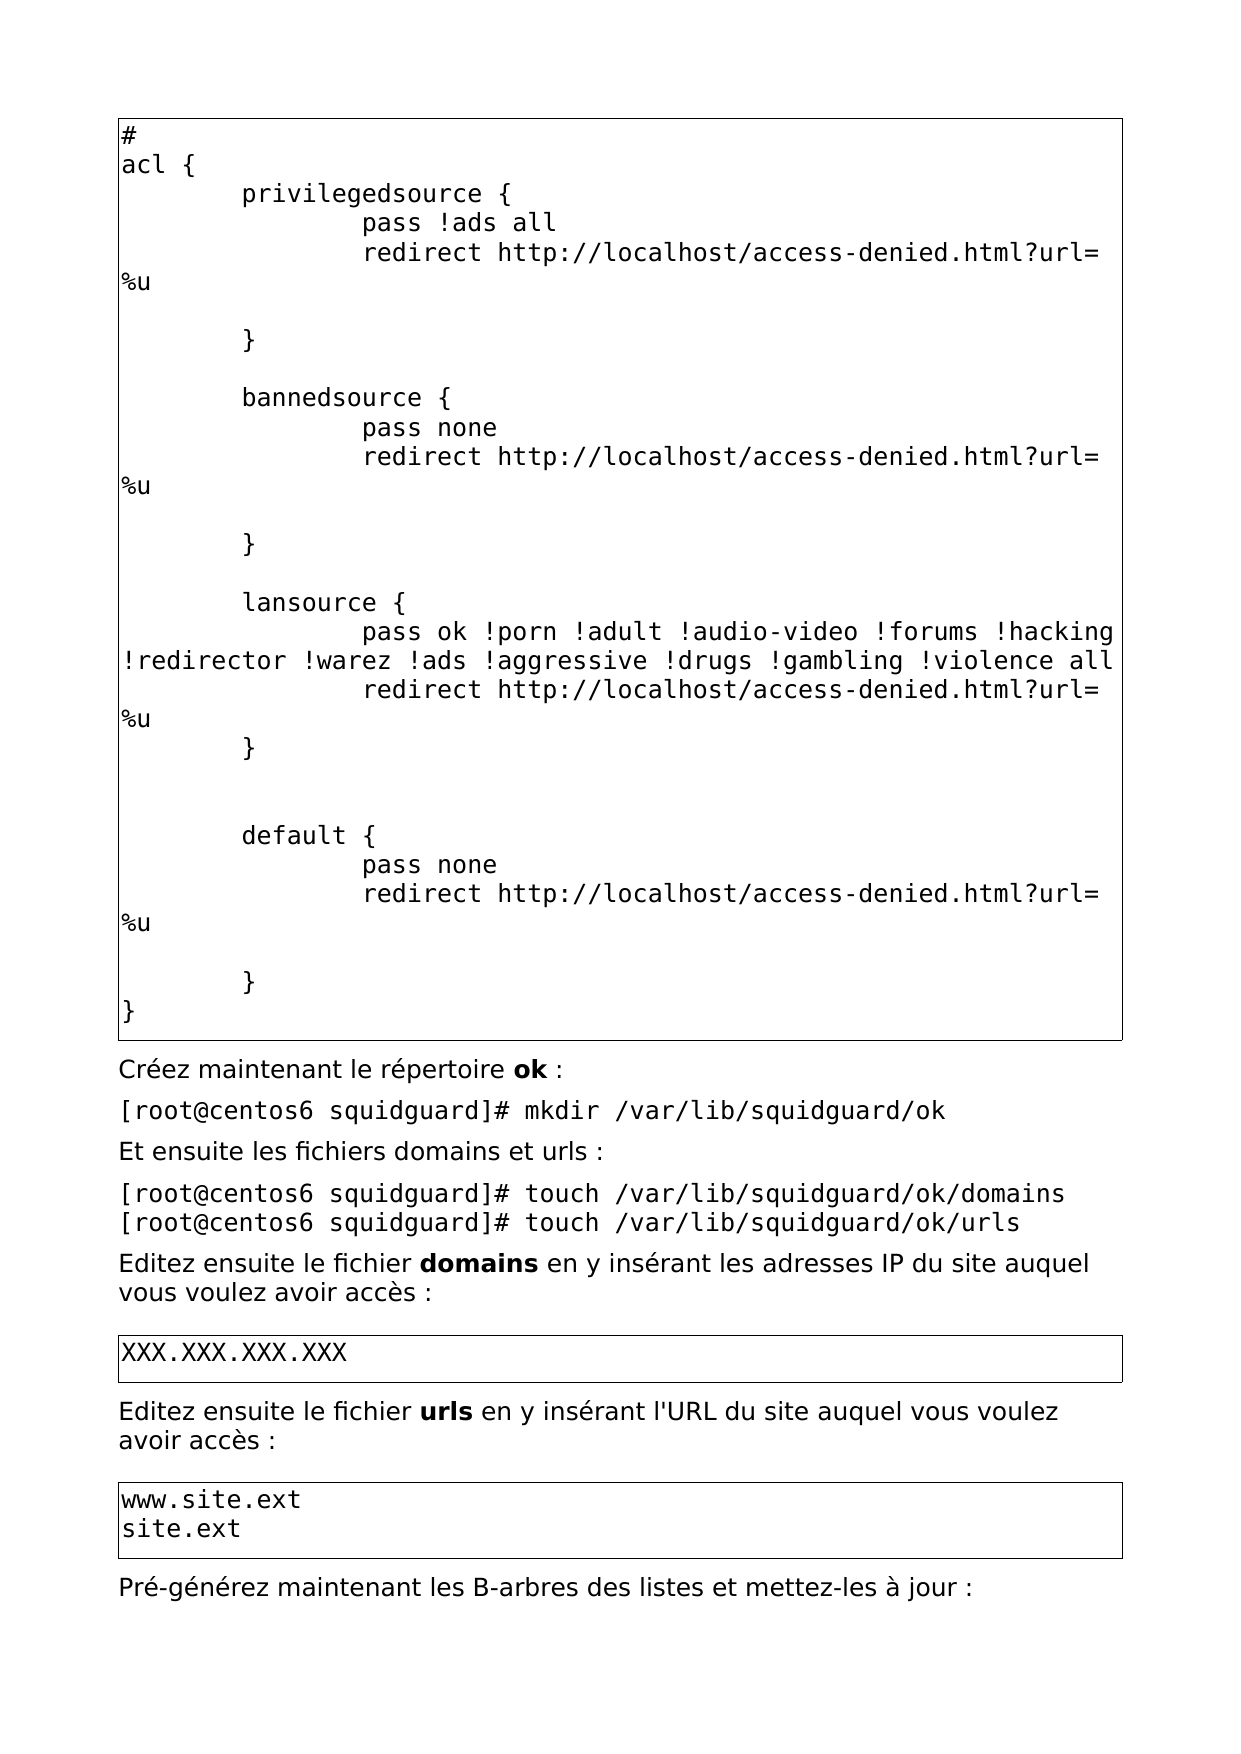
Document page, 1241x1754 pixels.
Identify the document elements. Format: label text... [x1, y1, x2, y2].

table_header www.site.ext site.ext [119, 1483, 1122, 1558]
text [root@centos6 squidguard]# mkdir /var/lib/squidguard/ok [118, 1097, 1122, 1126]
table_header # acl { privilegedsource { pass !ads all redirect http://localhost/access-denied.html?url=%u } bannedsource { pass none redirect http://localhost/access-denied.html?url=%u } lansource { pass ok !porn !adult !audio-video !forums !hacking !redirector !warez !ads !aggressive !drugs !gambling !violence all redirect http://localhost/access-denied.html?url=%u } default { pass none redirect http://localhost/access-denied.html?url=%u } } [119, 119, 1122, 1040]
text Pré-générez maintenant les B-arbres des listes et mettez-les à jour : [118, 1573, 1122, 1602]
text Et ensuite les fichiers domains et urls : [118, 1137, 1122, 1167]
text Créez maintenant le répertoire ok : [118, 1055, 1122, 1084]
text Editez ensuite le fichier domains en y insérant les adresses IP du site auquel vous voulez avoir accès : [118, 1249, 1122, 1308]
text [root@centos6 squidguard]# touch /var/lib/squidguard/ok/domains [root@centos6 squidguard]# touch /var/lib/squidguard/ok/urls [118, 1179, 1122, 1237]
table_header XXX.XXX.XXX.XXX [119, 1336, 1122, 1382]
text Editez ensuite le fichier urls en y insérant l'URL du site auquel vous voulez avoir accès : [118, 1397, 1122, 1455]
